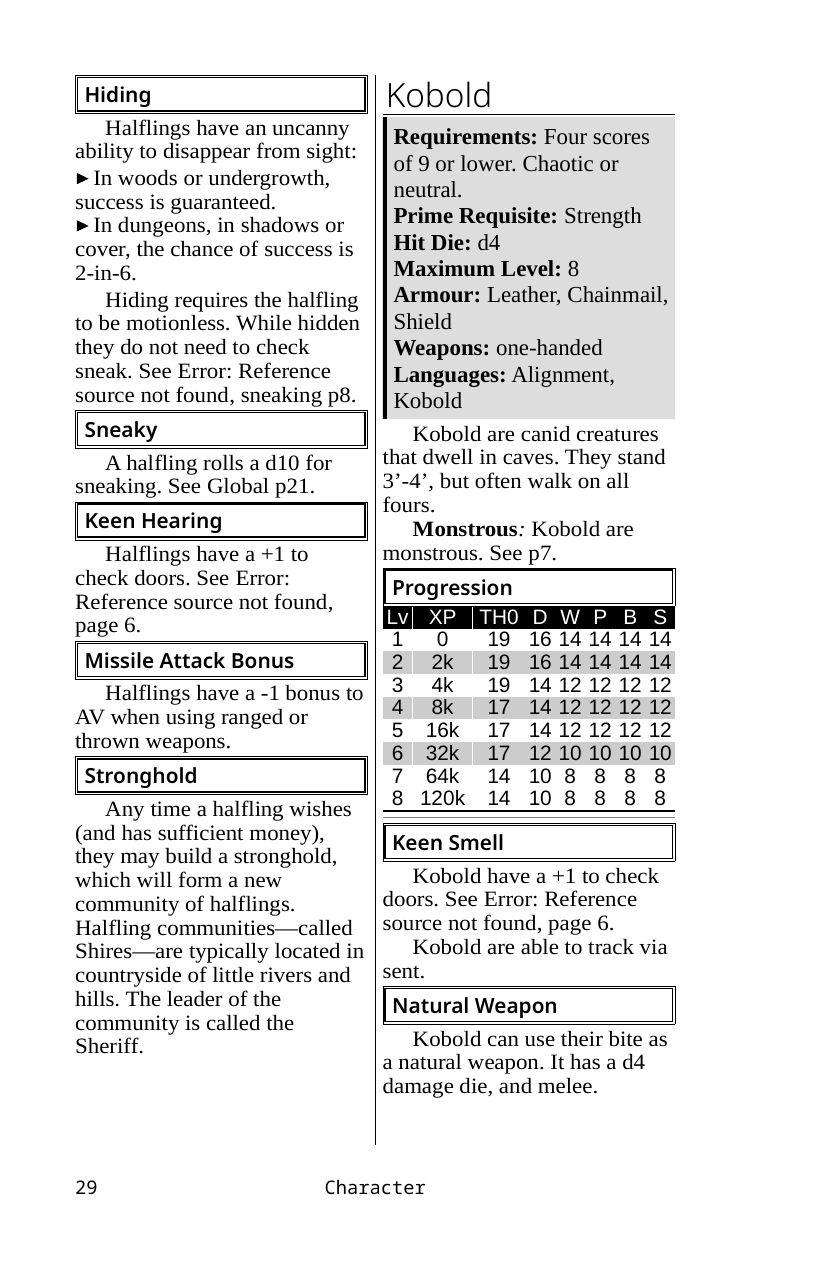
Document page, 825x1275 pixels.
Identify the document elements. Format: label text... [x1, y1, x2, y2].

table_cell 12 [615, 720, 645, 742]
table_cell 3 [383, 674, 412, 697]
subtitle Progression [386, 571, 672, 603]
table_cell 8 [615, 765, 645, 788]
table_cell 12 [555, 720, 585, 742]
table_cell 16 [525, 651, 555, 674]
table_cell 2k [413, 651, 472, 674]
table_cell 17 [473, 697, 525, 719]
table_cell 12 [585, 720, 615, 742]
table_cell 14 [585, 651, 615, 674]
subtitle kobold [382, 75, 675, 114]
table_cell 12 [645, 720, 675, 742]
text Hit Die: d4 [387, 229, 675, 255]
table_cell 12 [645, 697, 675, 719]
table_cell 10 [525, 765, 555, 788]
table_cell 17 [473, 742, 525, 765]
table_cell 14 [555, 629, 585, 651]
table_cell 8 [383, 788, 412, 810]
subtitle Natural Weapon [386, 989, 672, 1021]
table_cell 120k [413, 788, 472, 810]
table_cell 64k [413, 765, 472, 788]
table_cell 14 [525, 720, 555, 742]
table_cell 10 [555, 742, 585, 765]
text Halflings have a +1 to check doors. See Error: Reference source not found, page 6. [75, 543, 367, 638]
text Halflings have a -1 bonus to AV when using ranged or thrown weapons. [75, 682, 367, 753]
table_cell 16k [413, 720, 472, 742]
table_cell 4 [383, 697, 412, 719]
table_cell 0 [413, 629, 472, 651]
table_cell 16 [525, 629, 555, 651]
text Requirements: Four scores of 9 or lower. Chaotic or neutral. [387, 117, 675, 202]
table_cell 14 [645, 651, 675, 674]
table_cell 19 [473, 674, 525, 697]
table_cell 12 [615, 674, 645, 697]
table_cell 6 [383, 742, 412, 765]
table_cell 14 [615, 651, 645, 674]
table_cell 12 [585, 697, 615, 719]
table_cell 14 [525, 674, 555, 697]
table_cell 5 [383, 720, 412, 742]
table_cell 12 [645, 674, 675, 697]
table_cell 2 [383, 651, 412, 674]
text Armour: Leather, Chainmail, Shield [387, 282, 675, 334]
table_cell 8 [645, 788, 675, 810]
list In dungeons, in shadows or cover, the chance of success is 2-in-6. [75, 214, 367, 285]
table_cell 7 [383, 765, 412, 788]
table_cell 1 [383, 629, 412, 651]
text Kobold have a +1 to check doors. See Error: Reference source not found, page 6. [382, 864, 675, 935]
text Halflings have an uncanny ability to disappear from sight: [75, 116, 367, 164]
table_cell 14 [473, 765, 525, 788]
text Kobold can use their bite as a natural weapon. It has a d4 damage die, and melee. [382, 1027, 675, 1098]
text Weapons: one-handed [387, 334, 675, 361]
table_cell 17 [473, 720, 525, 742]
table_cell 10 [525, 788, 555, 810]
table_cell 10 [645, 742, 675, 765]
table_header XP [413, 607, 472, 629]
table_cell 8 [585, 765, 615, 788]
table_cell 14 [525, 697, 555, 719]
table_cell 12 [555, 674, 585, 697]
table_header B [615, 607, 645, 629]
table_header P [585, 607, 615, 629]
table_header D [525, 607, 555, 629]
table_cell 14 [473, 788, 525, 810]
text A halfling rolls a d10 for sneaking. See Global p23. [75, 451, 367, 498]
table_cell 12 [615, 697, 645, 719]
list In woods or undergrowth, success is guaranteed. [75, 167, 367, 214]
text Monstrous: Kobold are monstrous. See p7. [382, 517, 675, 565]
table_cell 10 [615, 742, 645, 765]
table_cell 14 [585, 629, 615, 651]
table_cell 8 [555, 788, 585, 810]
table_cell 10 [585, 742, 615, 765]
table_cell 8 [615, 788, 645, 810]
table_cell 12 [555, 697, 585, 719]
text Kobold are able to track via sent. [382, 935, 675, 983]
text Maximum level: 8 [387, 255, 675, 282]
table_cell 14 [645, 629, 675, 651]
table_cell 19 [473, 629, 525, 651]
table_cell 8k [413, 697, 472, 719]
table_cell 12 [525, 742, 555, 765]
text Languages: Alignment, Kobold [387, 361, 675, 419]
subtitle Keen Hearing [78, 505, 364, 536]
subtitle Keen Smell [386, 826, 672, 858]
table_cell 19 [473, 651, 525, 674]
text Any time a halfling wishes (and has sufficient money), they may build a stronghold, which will form a new community of halflings. Halfling communities—called Shires—are typically located in countryside of little rivers and hills. The leader of the community is called the Sheriff. [75, 797, 367, 1058]
table_header W [555, 607, 585, 629]
text Kobold are canid creatures that dwell in caves. They stand 3’-4’, but often walk on all fours. [382, 422, 675, 517]
table_header Lv [383, 607, 412, 629]
table_header S [645, 607, 675, 629]
text Prime requisite: Strength [387, 202, 675, 229]
table_header TH0 [473, 607, 525, 629]
table_cell 8 [585, 788, 615, 810]
table_cell 4k [413, 674, 472, 697]
table_cell 12 [585, 674, 615, 697]
table_cell 14 [615, 629, 645, 651]
table_cell 32k [413, 742, 472, 765]
table_cell 8 [645, 765, 675, 788]
table_cell 14 [555, 651, 585, 674]
text Hiding requires the halfling to be motionless. While hidden they do not need to check sneak. See Error: Reference source not found, sneaking p8. [75, 288, 367, 407]
table_cell 8 [555, 765, 585, 788]
